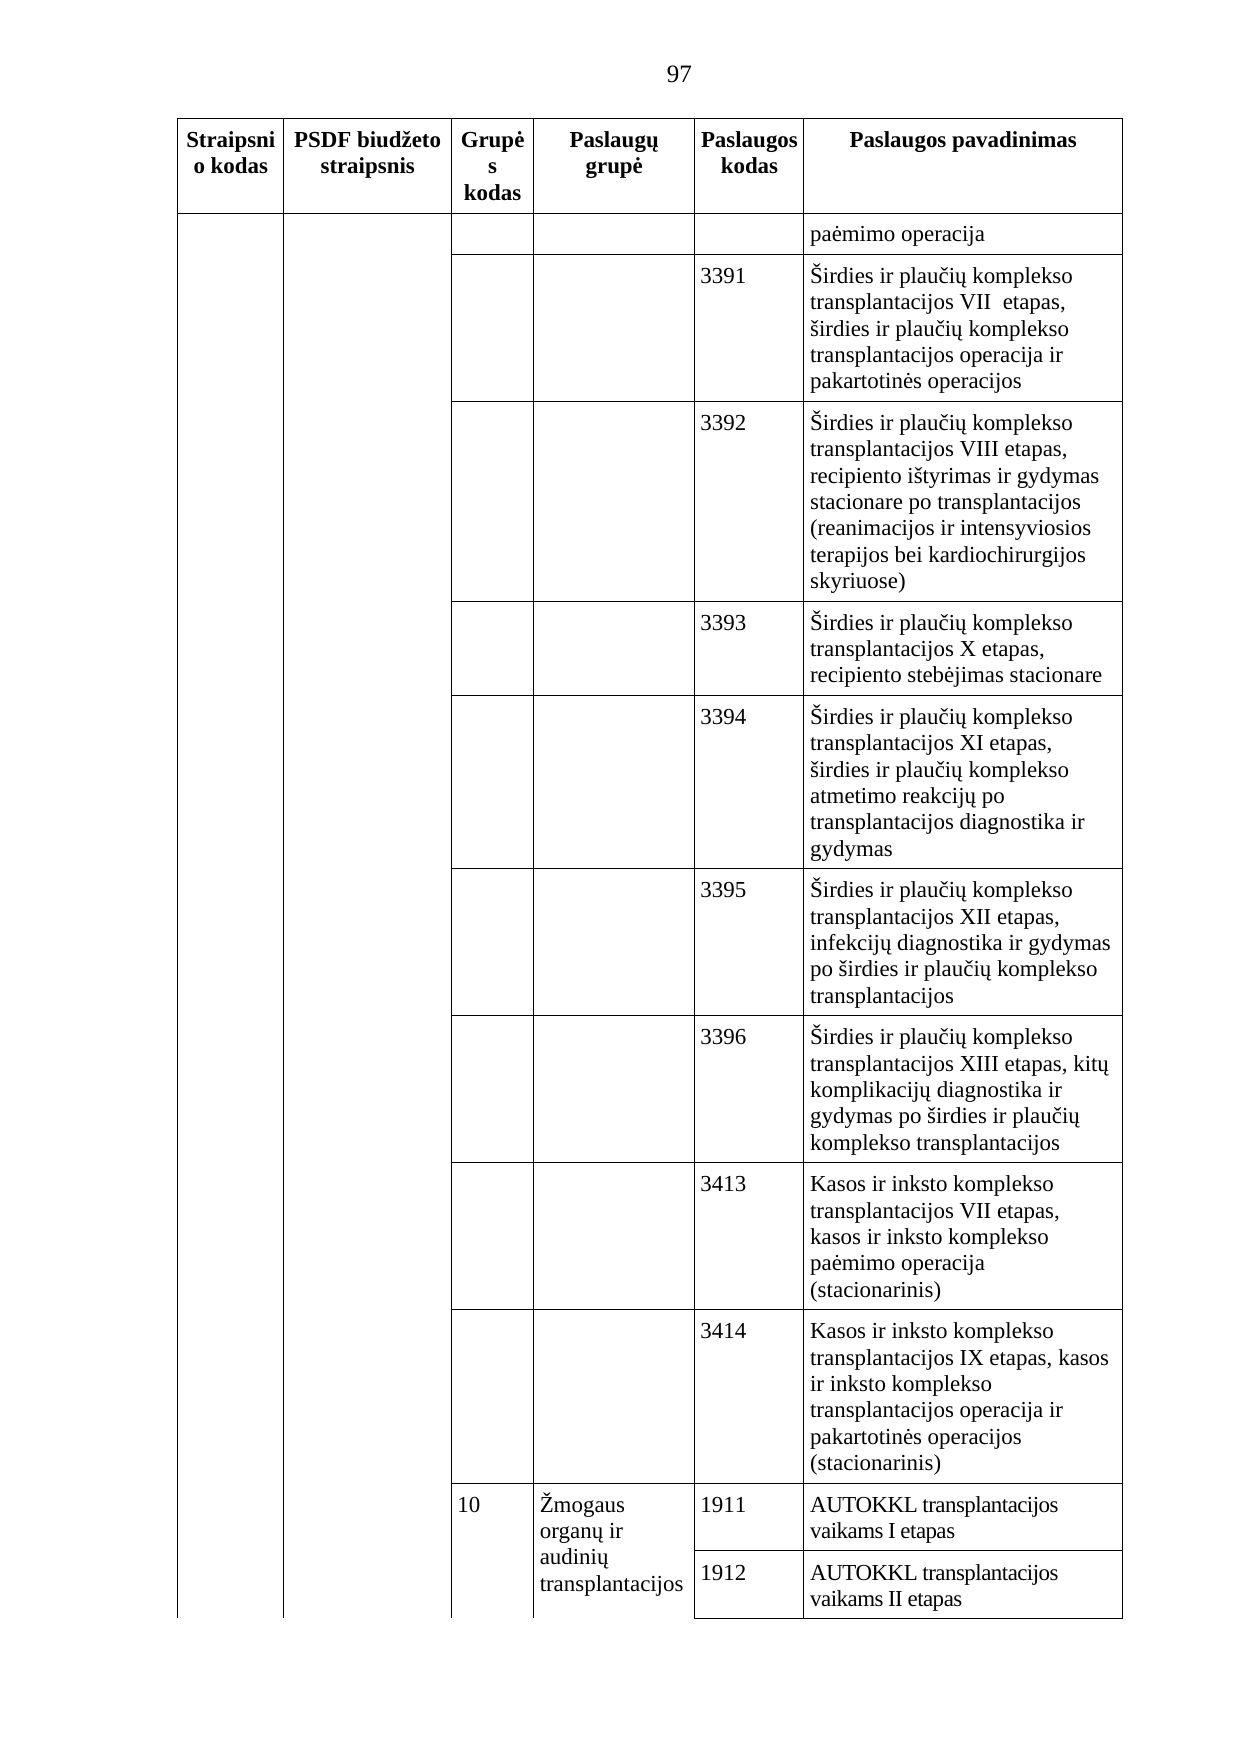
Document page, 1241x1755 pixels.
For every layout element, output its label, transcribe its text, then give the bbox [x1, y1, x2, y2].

table_header PSDF biudžeto straipsnis [284, 119, 451, 212]
table_cell Širdies ir plaučių komplekso transplantacijos VIII etapas, recipiento ištyrimas ir gydymas stacionare po transplantacijos (reanimacijos ir intensyviosios terapijos bei kardiochirurgijos skyriuose) [804, 402, 1122, 601]
table_header Paslaugų grupė [534, 119, 694, 212]
table_cell [452, 402, 533, 601]
table_cell [284, 1483, 451, 1550]
table_cell [284, 254, 451, 401]
table_cell Širdies ir plaučių komplekso transplantacijos VII etapas, širdies ir plaučių komplekso transplantacijos operacija ir pakartotinės operacijos [804, 255, 1122, 401]
table_cell [452, 1016, 533, 1162]
table_cell [534, 214, 694, 254]
table_cell Širdies ir plaučių komplekso transplantacijos XI etapas, širdies ir plaučių komplekso atmetimo reakcijų po transplantacijos diagnostika ir gydymas [804, 696, 1122, 868]
table_cell [178, 401, 283, 601]
table_cell [452, 1163, 533, 1309]
table_cell [534, 696, 694, 868]
table_cell [534, 402, 694, 601]
table_cell [178, 1309, 283, 1482]
table_cell [284, 868, 451, 1015]
table_cell 1911 [695, 1484, 803, 1550]
table_cell [534, 1163, 694, 1309]
table_cell [284, 1550, 451, 1618]
table_header Straipsnio kodas [178, 119, 283, 212]
table_cell [534, 255, 694, 401]
table_cell Širdies ir plaučių komplekso transplantacijos XIII etapas, kitų komplikacijų diagnostika ir gydymas po širdies ir plaučių komplekso transplantacijos [804, 1016, 1122, 1162]
table_cell [284, 1162, 451, 1309]
table_cell [178, 1162, 283, 1309]
table_cell [452, 255, 533, 401]
table_header Paslaugos pavadinimas [804, 119, 1122, 212]
table_cell [284, 695, 451, 868]
table_cell [534, 1016, 694, 1162]
table_cell 10 [452, 1484, 533, 1550]
table_cell 3413 [695, 1163, 803, 1309]
table_cell [452, 696, 533, 868]
table_cell [178, 601, 283, 695]
table_cell 3392 [695, 402, 803, 601]
table_cell 3395 [695, 869, 803, 1015]
table_cell [452, 869, 533, 1015]
table_cell [452, 214, 533, 254]
table_cell [452, 1550, 533, 1618]
table_cell [178, 1015, 283, 1162]
table_cell [178, 254, 283, 401]
table_cell AUTOKKL transplantacijos vaikams II etapas [804, 1551, 1122, 1618]
table_cell paėmimo operacija [804, 214, 1122, 254]
table_cell 3391 [695, 255, 803, 401]
table_cell Kasos ir inksto komplekso transplantacijos IX etapas, kasos ir inksto komplekso transplantacijos operacija ir pakartotinės operacijos (stacionarinis) [804, 1310, 1122, 1482]
table_cell [534, 869, 694, 1015]
table_cell Žmogaus organų ir audinių transplantacijos [534, 1484, 694, 1618]
table_cell [284, 1015, 451, 1162]
table_cell 3393 [695, 602, 803, 695]
table_cell [178, 695, 283, 868]
table_cell AUTOKKL transplantacijos vaikams I etapas [804, 1484, 1122, 1550]
table_cell [178, 1483, 283, 1550]
table_cell [695, 214, 803, 254]
table_cell Širdies ir plaučių komplekso transplantacijos XII etapas, infekcijų diagnostika ir gydymas po širdies ir plaučių komplekso transplantacijos [804, 869, 1122, 1015]
table_cell Kasos ir inksto komplekso transplantacijos VII etapas, kasos ir inksto komplekso paėmimo operacija (stacionarinis) [804, 1163, 1122, 1309]
table_cell [534, 602, 694, 695]
table_cell [284, 1309, 451, 1482]
table_cell [178, 1550, 283, 1618]
table_cell 1912 [695, 1551, 803, 1618]
table_cell [534, 1310, 694, 1482]
table_cell [284, 601, 451, 695]
table_cell [178, 214, 283, 254]
table_header Grupės kodas [452, 119, 533, 212]
table_cell [284, 214, 451, 254]
table_cell 3396 [695, 1016, 803, 1162]
table_cell 3414 [695, 1310, 803, 1482]
table_cell [284, 401, 451, 601]
table_header Paslaugos kodas [695, 119, 803, 212]
table_cell 3394 [695, 696, 803, 868]
table_cell [452, 602, 533, 695]
table_cell [452, 1310, 533, 1482]
table_cell [178, 868, 283, 1015]
table_cell Širdies ir plaučių komplekso transplantacijos X etapas, recipiento stebėjimas stacionare [804, 602, 1122, 695]
